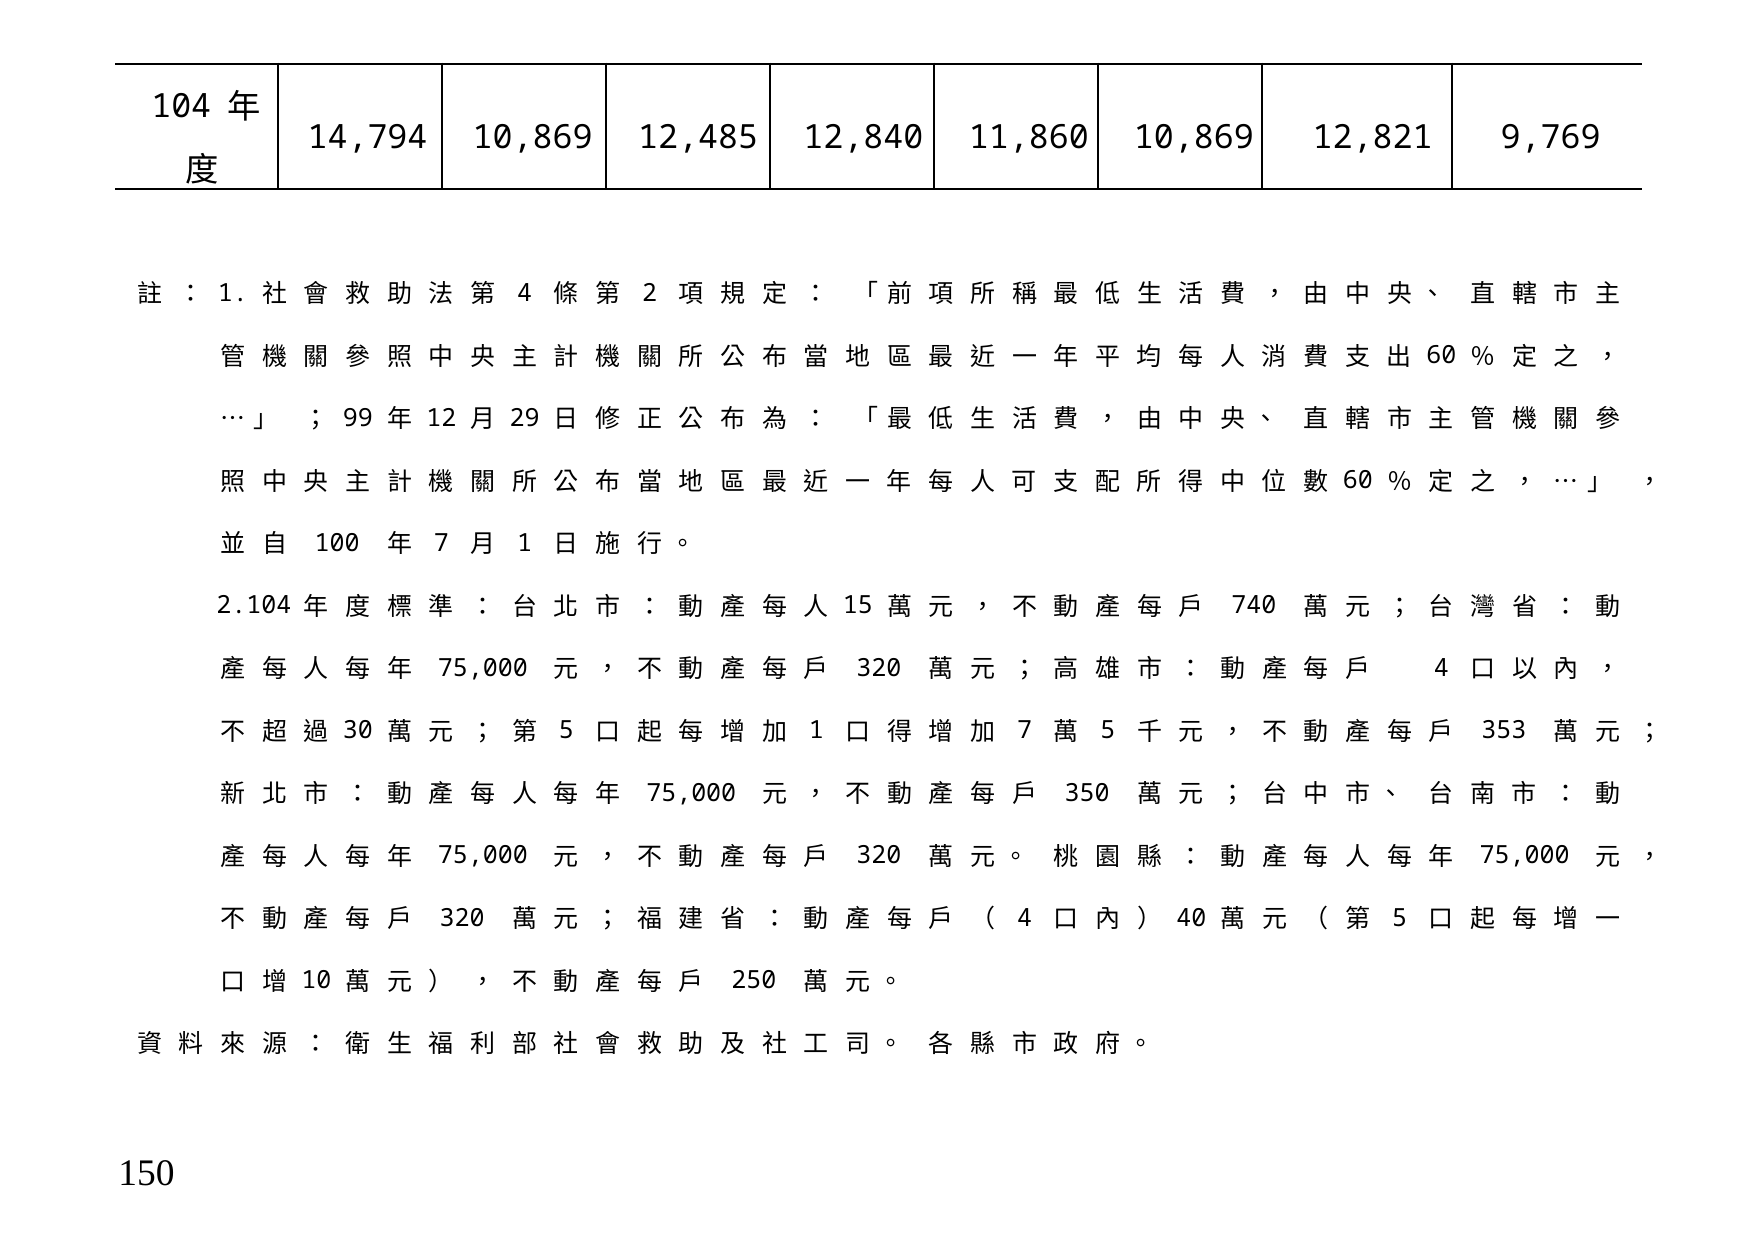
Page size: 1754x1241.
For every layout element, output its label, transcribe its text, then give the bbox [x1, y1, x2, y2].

table_cell 11,860 [935, 65, 1097, 188]
table_cell 104年度 [115, 65, 277, 188]
table_cell 12,485 [607, 65, 769, 188]
table_cell 14,794 [279, 65, 441, 188]
text 註：1.社會救助法第4條第2項規定：「前項所稱最低生活費，由中央、直轄市主管機關參照中央主計機關所公布當地區最近一年平均每人消費支出60％定之，…」；99年12月29日修正公布為：「最低生活費，由中央、直轄市主管機關參照中央主計機關所公布當地區最近一年每人可支配所得中位數60％定之，…」，並自100年7月1日施行。 [128, 250, 1628, 563]
table_cell 10,869 [443, 65, 605, 188]
text 資料來源：衛生福利部社會救助及社工司。各縣市政府。 [128, 1000, 1628, 1063]
table_cell 9,769 [1453, 65, 1642, 188]
table_cell 12,840 [771, 65, 933, 188]
table_cell 12,821 [1263, 65, 1451, 188]
text 2.104年度標準：台北市：動產每人15萬元，不動產每戶740萬元；台灣省：動產每人每年75,000元，不動產每戶320萬元；高雄市：動產每戶 4口以內，不超過30萬元；第5口起每增加1口得增加7萬5千元，不動產每戶353萬元；新北市：動產每人每年75,000元，不動產每戶350萬元；台中市、台南市：動產每人每年75,000元，不動產每戶320萬元。桃園縣：動產每人每年75,000元，不動產每戶320萬元；福建省：動產每戶（4口內）40萬元（第5口起每增一口增10萬元），不動產每戶250萬元。 [172, 563, 1628, 1000]
table_cell 10,869 [1099, 65, 1261, 188]
